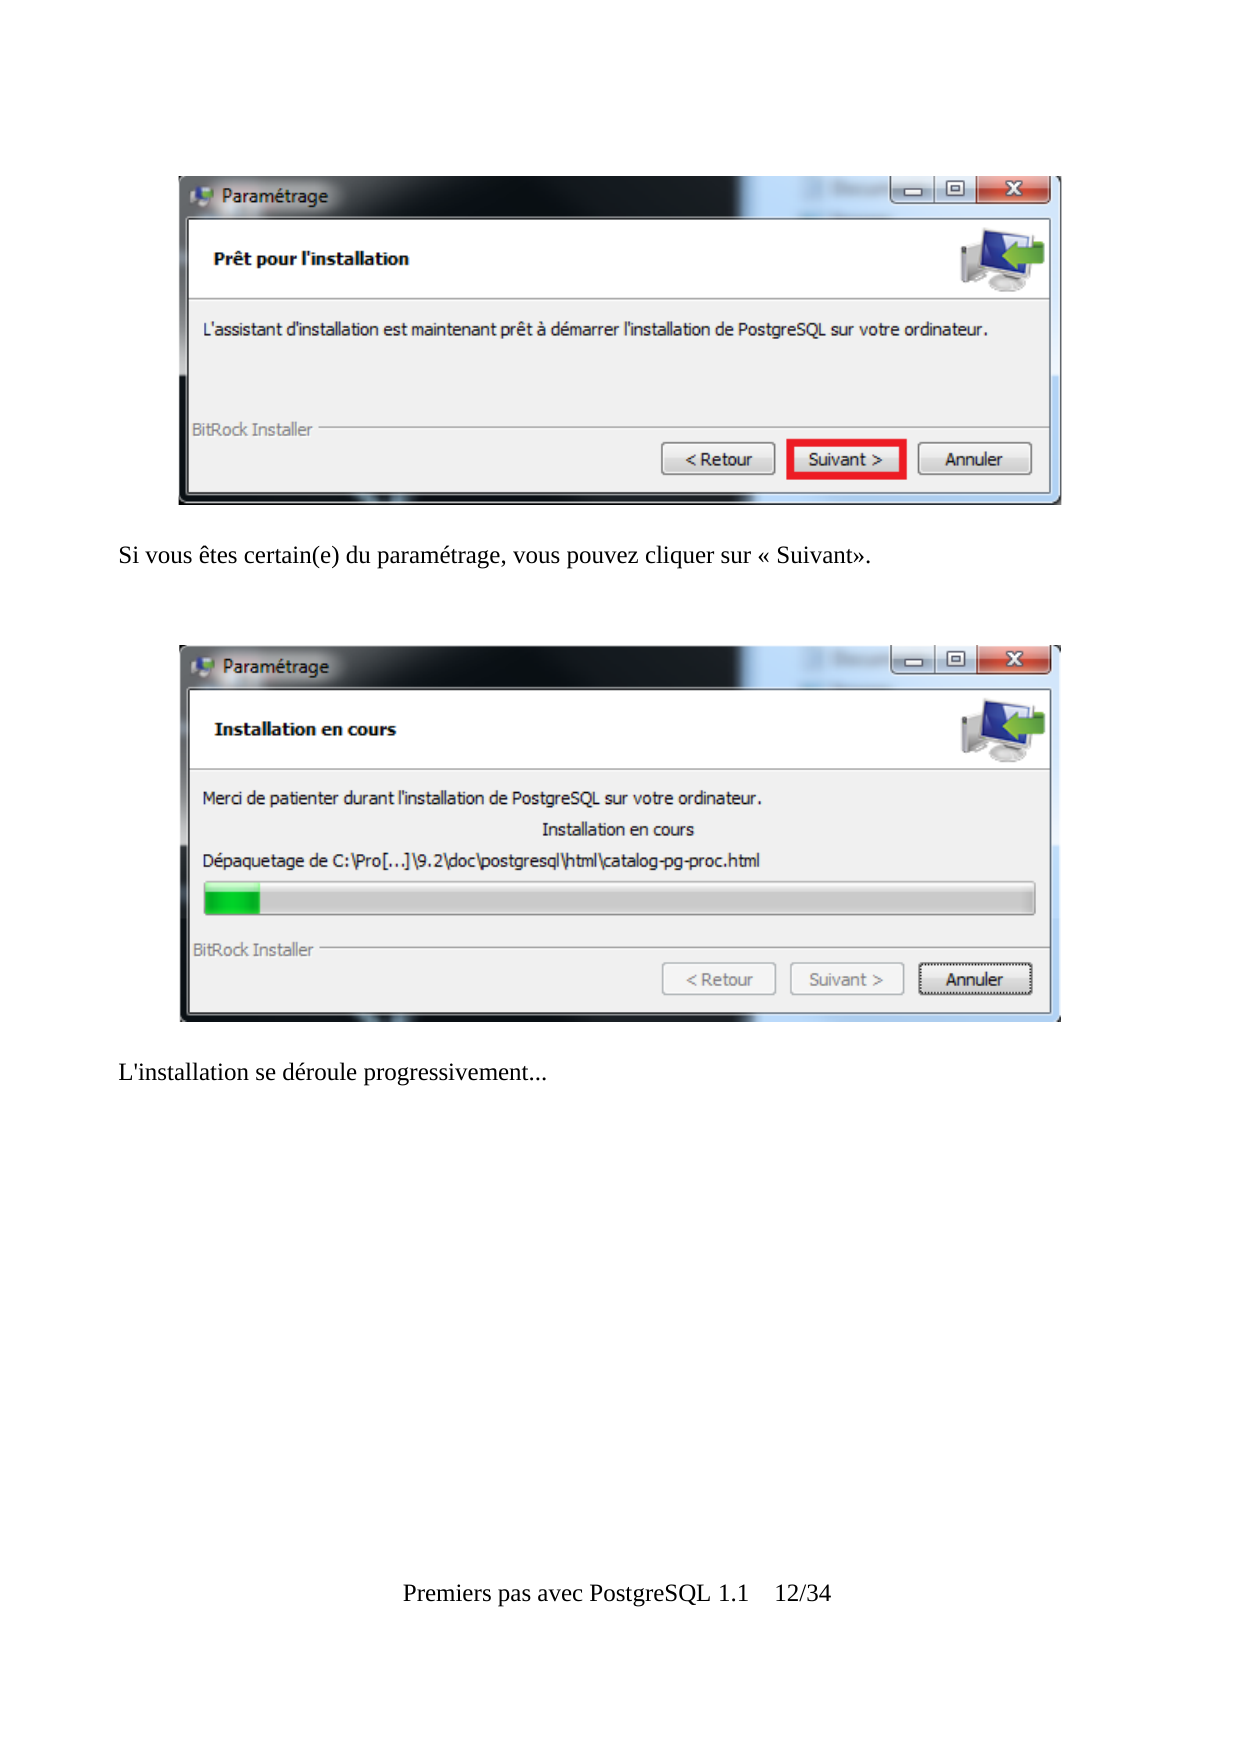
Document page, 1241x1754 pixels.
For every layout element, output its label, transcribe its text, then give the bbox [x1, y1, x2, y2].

picture [179, 645, 1061, 1022]
text L'installation se déroule progressivement... [118, 1057, 1122, 1086]
text Si vous êtes certain(e) du paramétrage, vous pouvez cliquer sur « Suivant». [118, 540, 1122, 568]
picture [178, 176, 1062, 505]
